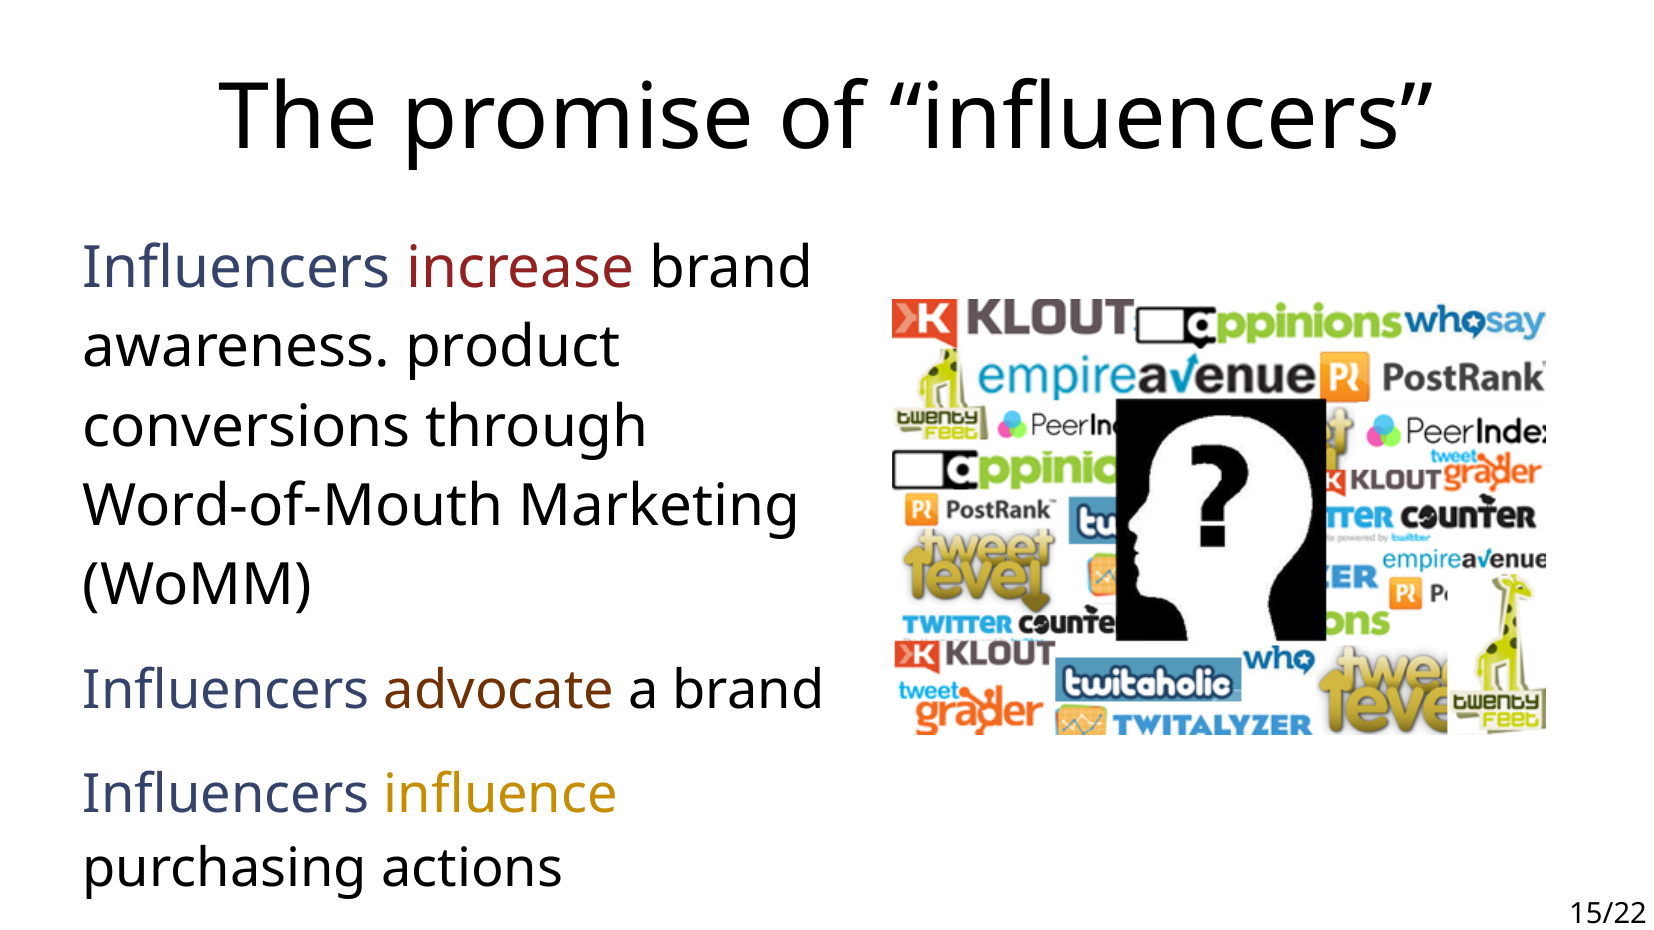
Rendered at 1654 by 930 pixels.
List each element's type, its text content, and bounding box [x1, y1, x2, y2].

picture [892, 299, 1546, 736]
title The promise of “influencers” [82, 1, 1571, 225]
list Influencers increase brand awareness. product conversions through Word-of-Mouth Marketing (WoMM) Influencers advocate a brand Influencers influence purchasing actions [82, 225, 826, 930]
